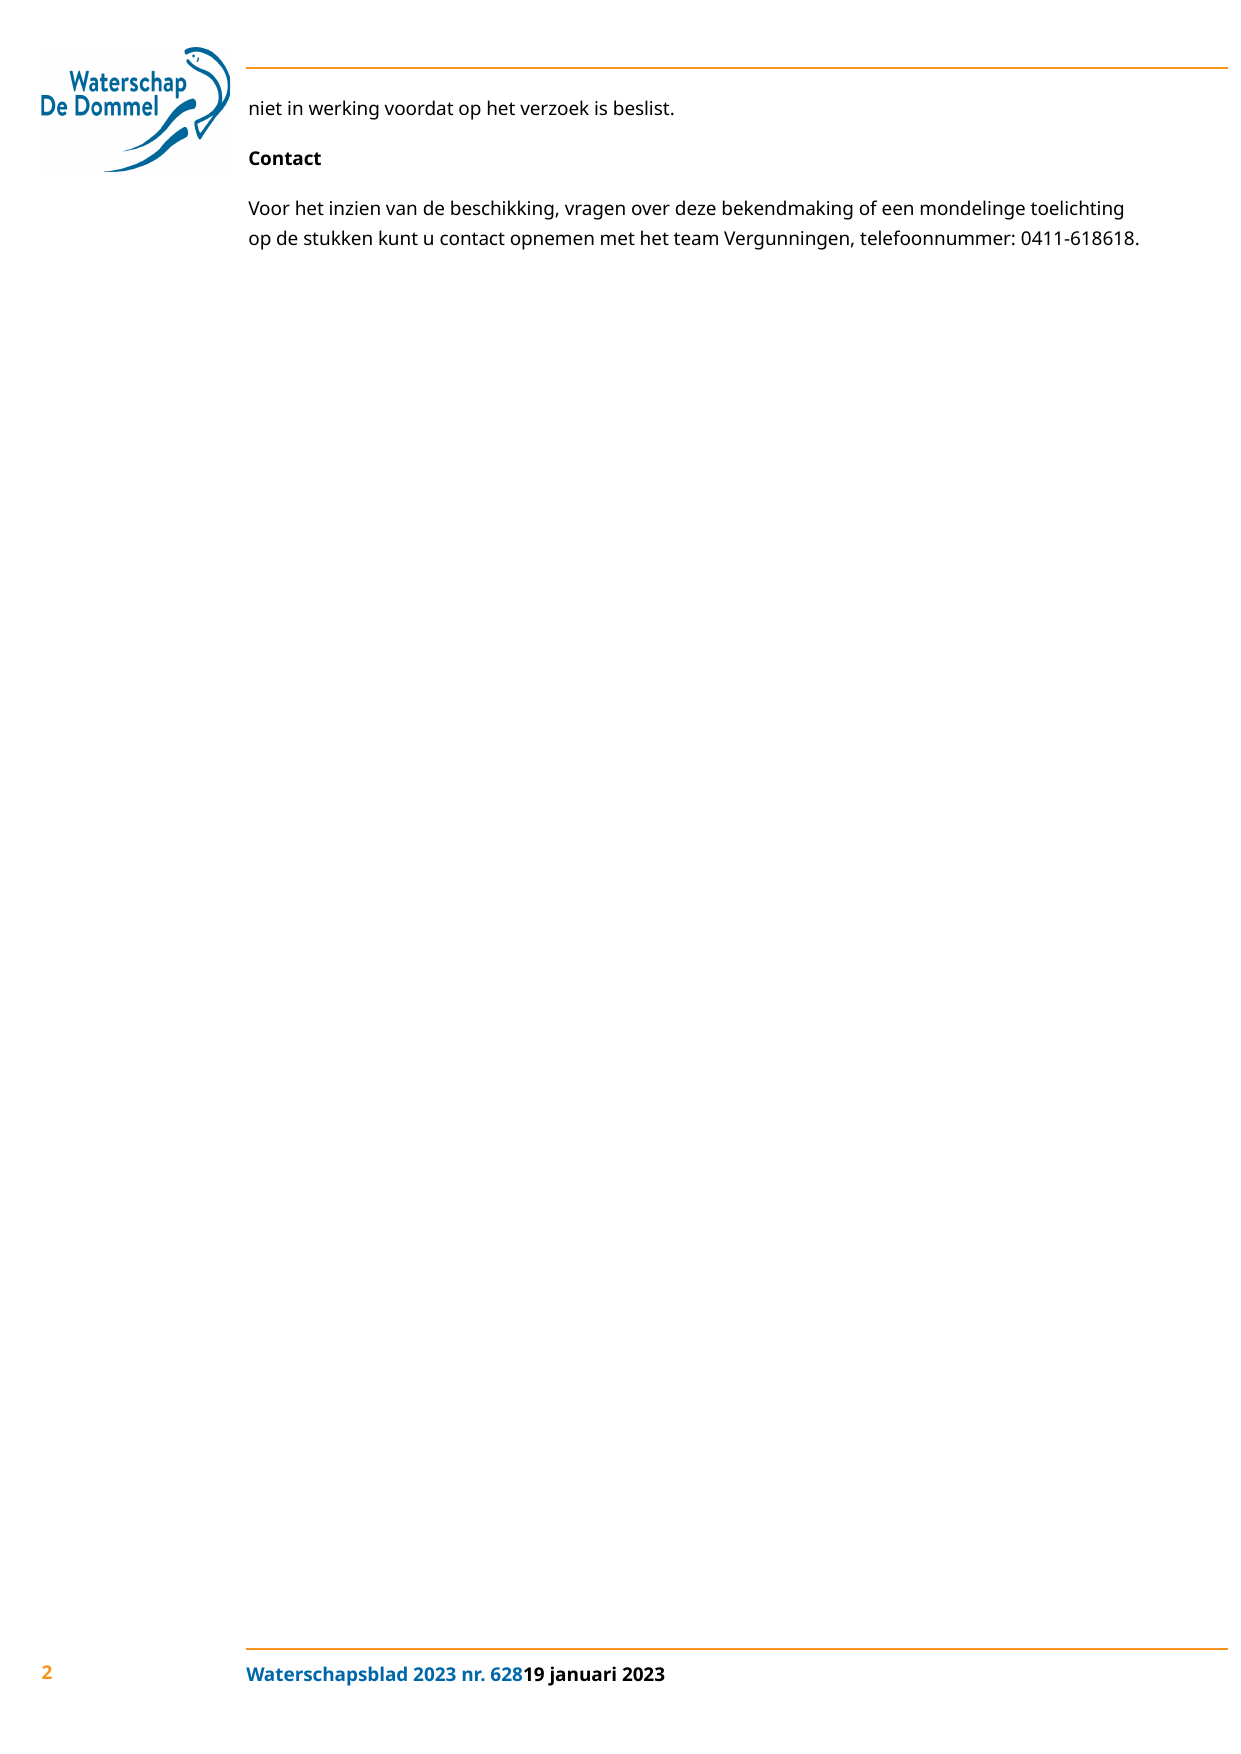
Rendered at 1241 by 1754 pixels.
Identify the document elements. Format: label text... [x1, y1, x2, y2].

picture [198, 118, 210, 131]
text Contact [248, 145, 1152, 171]
picture [41, 47, 231, 172]
picture [45, 99, 51, 111]
picture [204, 47, 231, 76]
text Voor het inzien van de beschikking, vragen over deze bekendmaking of een mondelinge toelichting op de stukken kunt u contact opnemen met het team Vergunningen, telefoonnummer: 0411-618618. [248, 196, 1152, 251]
text niet in werking voordat op het verzoek is beslist. [248, 95, 1152, 121]
